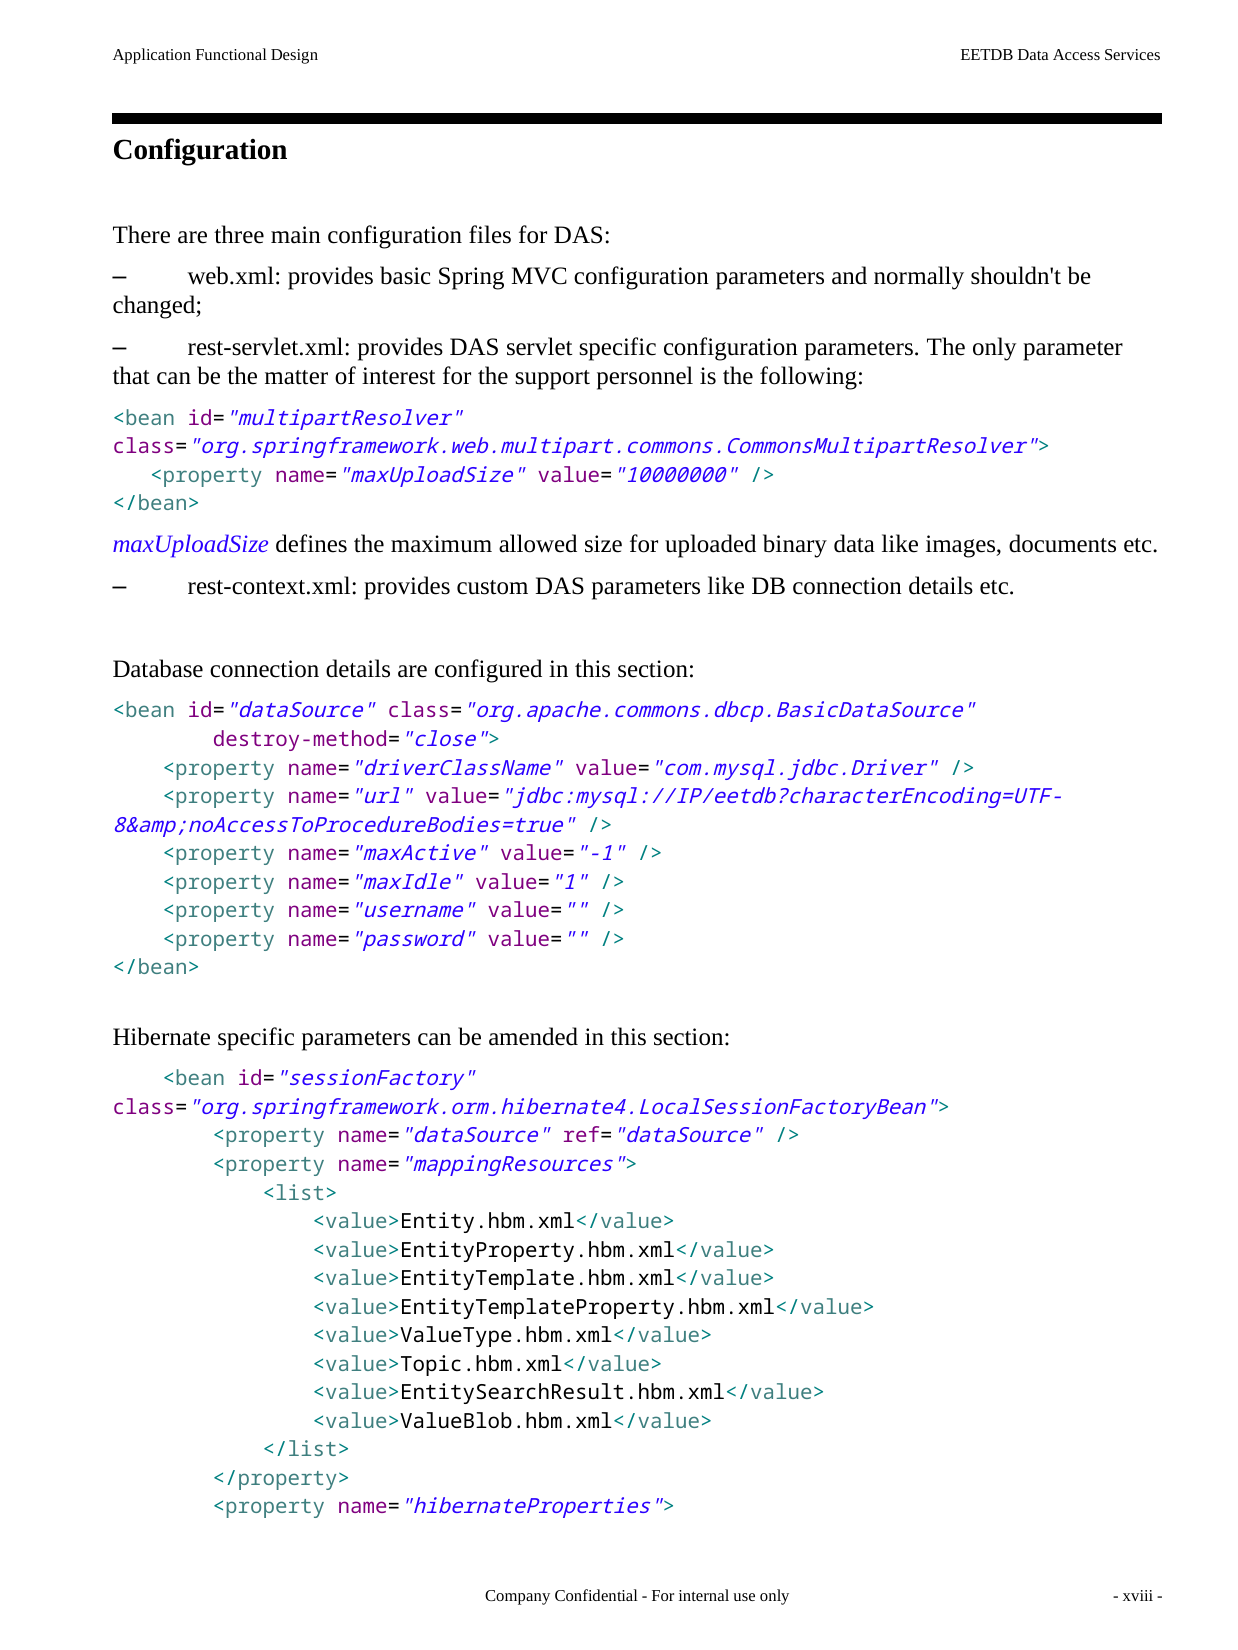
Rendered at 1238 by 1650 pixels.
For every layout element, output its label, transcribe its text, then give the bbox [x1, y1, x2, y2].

text <property name="mappingResources"> [112, 1149, 1162, 1177]
text <list> [112, 1177, 1162, 1206]
text <value>ValueBlob.hbm.xml</value> [112, 1406, 1162, 1434]
list rest-servlet.xml: provides DAS servlet specific configuration parameters. The only parameter that can be the matter of interest for the support personnel is the following: [112, 332, 1162, 390]
subtitle Configuration [112, 124, 1162, 166]
text <value>Entity.hbm.xml</value> [112, 1206, 1162, 1234]
text <value>EntityTemplate.hbm.xml</value> [112, 1263, 1162, 1292]
text <property name="hibernateProperties"> [112, 1491, 1162, 1520]
text <property name="maxIdle" value="1" /> [112, 867, 1162, 895]
text destroy-method="close"> [112, 724, 1162, 752]
text <value>EntitySearchResult.hbm.xml</value> [112, 1377, 1162, 1406]
text Database connection details are configured in this section: [112, 654, 1162, 683]
list rest-context.xml: provides custom DAS parameters like DB connection details etc. [112, 571, 1162, 600]
text </bean> [112, 952, 1162, 981]
list maxUploadSize defines the maximum allowed size for uploaded binary data like images, documents etc. [112, 529, 1162, 558]
text <value>ValueType.hbm.xml</value> [112, 1320, 1162, 1349]
text </bean> [112, 488, 1162, 517]
text <value>Topic.hbm.xml</value> [112, 1349, 1162, 1377]
list Hibernate specific parameters can be amended in this section: [112, 1022, 1162, 1051]
list <bean id="sessionFactory" class="org.springframework.orm.hibernate4.LocalSessionFactoryBean"> [112, 1063, 1162, 1120]
text </list> [112, 1434, 1162, 1463]
text There are three main configuration files for DAS: [112, 219, 1162, 249]
list <bean id="multipartResolver" class="org.springframework.web.multipart.commons.CommonsMultipartResolver"> [112, 402, 1162, 459]
list web.xml: provides basic Spring MVC configuration parameters and normally shouldn't be changed; [112, 261, 1162, 319]
text <property name="driverClassName" value="com.mysql.jdbc.Driver" /> [112, 752, 1162, 781]
text <value>EntityProperty.hbm.xml</value> [112, 1234, 1162, 1263]
text <property name="maxUploadSize" value="10000000" /> [112, 459, 1162, 488]
text </property> [112, 1463, 1162, 1491]
text <property name="password" value="" /> [112, 924, 1162, 952]
text <property name="url" value="jdbc:mysql://IP/eetdb?characterEncoding=UTF-8&amp;noAccessToProcedureBodies=true" /> [112, 781, 1162, 838]
text <bean id="dataSource" class="org.apache.commons.dbcp.BasicDataSource" [112, 695, 1162, 724]
text <property name="username" value="" /> [112, 895, 1162, 924]
text <property name="maxActive" value="-1" /> [112, 838, 1162, 867]
text <value>EntityTemplateProperty.hbm.xml</value> [112, 1292, 1162, 1320]
text <property name="dataSource" ref="dataSource" /> [112, 1120, 1162, 1149]
